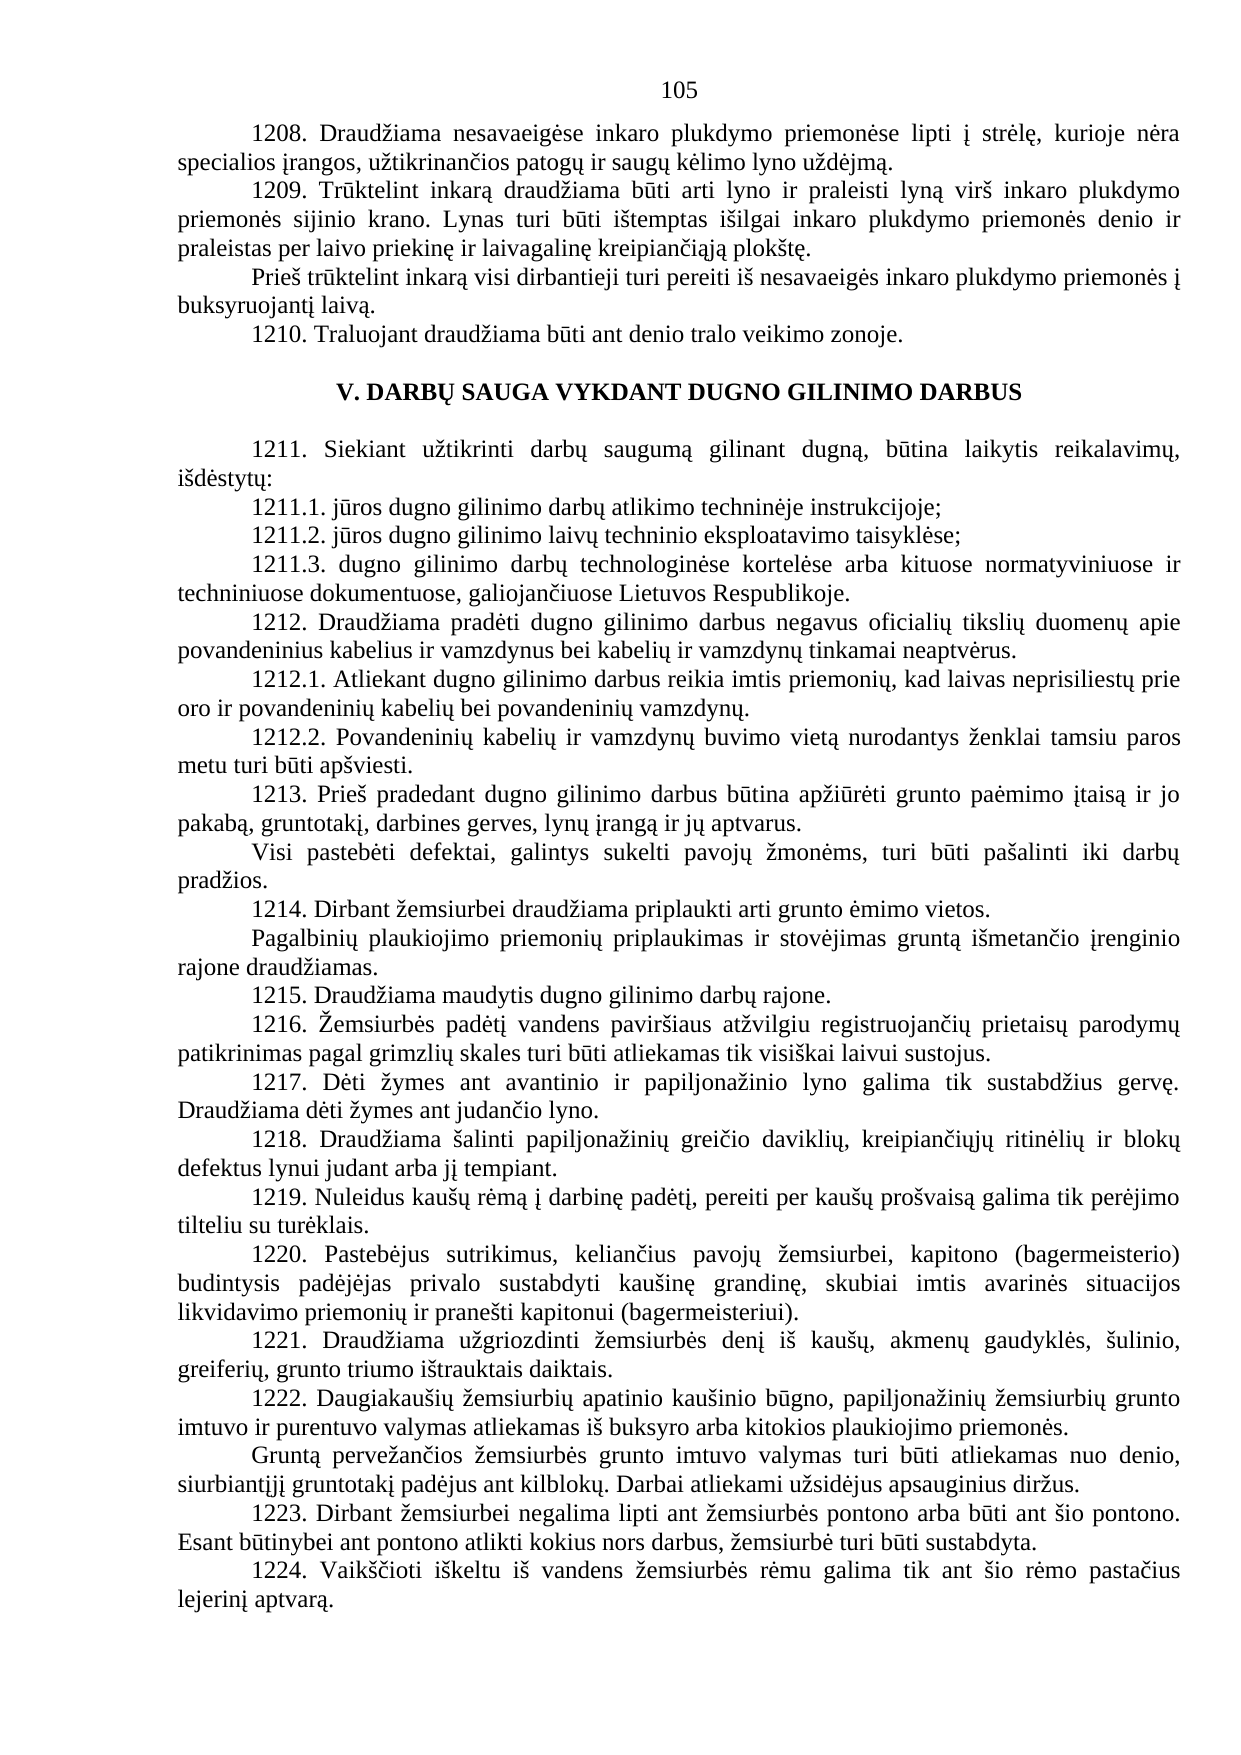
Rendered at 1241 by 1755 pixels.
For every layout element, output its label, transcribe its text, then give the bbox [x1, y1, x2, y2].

text 1224. Vaikščioti iškeltu iš vandens žemsiurbės rėmu galima tik ant šio rėmo pastačius lejerinį aptvarą. [177, 1556, 1181, 1613]
text 1211. Siekiant užtikrinti darbų saugumą gilinant dugną, būtina laikytis reikalavimų, išdėstytų: [177, 434, 1181, 492]
text Gruntą pervežančios žemsiurbės grunto imtuvo valymas turi būti atliekamas nuo denio, siurbiantįjį gruntotakį padėjus ant kilblokų. Darbai atliekami užsidėjus apsauginius diržus. [177, 1441, 1181, 1498]
text 1221. Draudžiama užgriozdinti žemsiurbės denį iš kaušų, akmenų gaudyklės, šulinio, greiferių, grunto triumo ištrauktais daiktais. [177, 1326, 1181, 1383]
text 1212.2. Povandeninių kabelių ir vamzdynų buvimo vietą nurodantys ženklai tamsiu paros metu turi būti apšviesti. [177, 722, 1181, 779]
text 1213. Prieš pradedant dugno gilinimo darbus būtina apžiūrėti grunto paėmimo įtaisą ir jo pakabą, gruntotakį, darbines gerves, lynų įrangą ir jų aptvarus. [177, 779, 1181, 837]
text Pagalbinių plaukiojimo priemonių priplaukimas ir stovėjimas gruntą išmetančio įrenginio rajone draudžiamas. [177, 923, 1181, 981]
text V. DARBŲ SAUGA VYKDANT DUGNO GILINIMO DARBUS [177, 377, 1181, 406]
text 1219. Nuleidus kaušų rėmą į darbinę padėtį, pereiti per kaušų prošvaisą galima tik perėjimo tilteliu su turėklais. [177, 1182, 1181, 1239]
text 1211.3. dugno gilinimo darbų technologinėse kortelėse arba kituose normatyviniuose ir techniniuose dokumentuose, galiojančiuose Lietuvos Respublikoje. [177, 549, 1181, 607]
text 1209. Trūktelint inkarą draudžiama būti arti lyno ir praleisti lyną virš inkaro plukdymo priemonės sijinio krano. Lynas turi būti ištemptas išilgai inkaro plukdymo priemonės denio ir praleistas per laivo priekinę ir laivagalinę kreipiančiąją plokštę. [177, 176, 1181, 262]
text 1211.1. jūros dugno gilinimo darbų atlikimo techninėje instrukcijoje; [177, 492, 1181, 521]
text 1215. Draudžiama maudytis dugno gilinimo darbų rajone. [177, 981, 1181, 1009]
text 1212. Draudžiama pradėti dugno gilinimo darbus negavus oficialių tikslių duomenų apie povandeninius kabelius ir vamzdynus bei kabelių ir vamzdynų tinkamai neaptvėrus. [177, 607, 1181, 664]
text 1222. Daugiakaušių žemsiurbių apatinio kaušinio būgno, papiljonažinių žemsiurbių grunto imtuvo ir purentuvo valymas atliekamas iš buksyro arba kitokios plaukiojimo priemonės. [177, 1383, 1181, 1441]
text 1216. Žemsiurbės padėtį vandens paviršiaus atžvilgiu registruojančių prietaisų parodymų patikrinimas pagal grimzlių skales turi būti atliekamas tik visiškai laivui sustojus. [177, 1009, 1181, 1067]
text Prieš trūktelint inkarą visi dirbantieji turi pereiti iš nesavaeigės inkaro plukdymo priemonės į buksyruojantį laivą. [177, 262, 1181, 319]
text 1218. Draudžiama šalinti papiljonažinių greičio daviklių, kreipiančiųjų ritinėlių ir blokų defektus lynui judant arba jį tempiant. [177, 1124, 1181, 1182]
text 1214. Dirbant žemsiurbei draudžiama priplaukti arti grunto ėmimo vietos. [177, 894, 1181, 923]
text 1220. Pastebėjus sutrikimus, keliančius pavojų žemsiurbei, kapitono (bagermeisterio) budintysis padėjėjas privalo sustabdyti kaušinę grandinę, skubiai imtis avarinės situacijos likvidavimo priemonių ir pranešti kapitonui (bagermeisteriui). [177, 1239, 1181, 1326]
text 1210. Traluojant draudžiama būti ant denio tralo veikimo zonoje. [177, 319, 1181, 348]
text 1217. Dėti žymes ant avantinio ir papiljonažinio lyno galima tik sustabdžius gervę. Draudžiama dėti žymes ant judančio lyno. [177, 1067, 1181, 1124]
text Visi pastebėti defektai, galintys sukelti pavojų žmonėms, turi būti pašalinti iki darbų pradžios. [177, 837, 1181, 894]
text 1208. Draudžiama nesavaeigėse inkaro plukdymo priemonėse lipti į strėlę, kurioje nėra specialios įrangos, užtikrinančios patogų ir saugų kėlimo lyno uždėjmą. [177, 118, 1181, 176]
text 1223. Dirbant žemsiurbei negalima lipti ant žemsiurbės pontono arba būti ant šio pontono. Esant būtinybei ant pontono atlikti kokius nors darbus, žemsiurbė turi būti sustabdyta. [177, 1498, 1181, 1556]
text 1211.2. jūros dugno gilinimo laivų techninio eksploatavimo taisyklėse; [177, 521, 1181, 549]
text 1212.1. Atliekant dugno gilinimo darbus reikia imtis priemonių, kad laivas neprisiliestų prie oro ir povandeninių kabelių bei povandeninių vamzdynų. [177, 664, 1181, 722]
